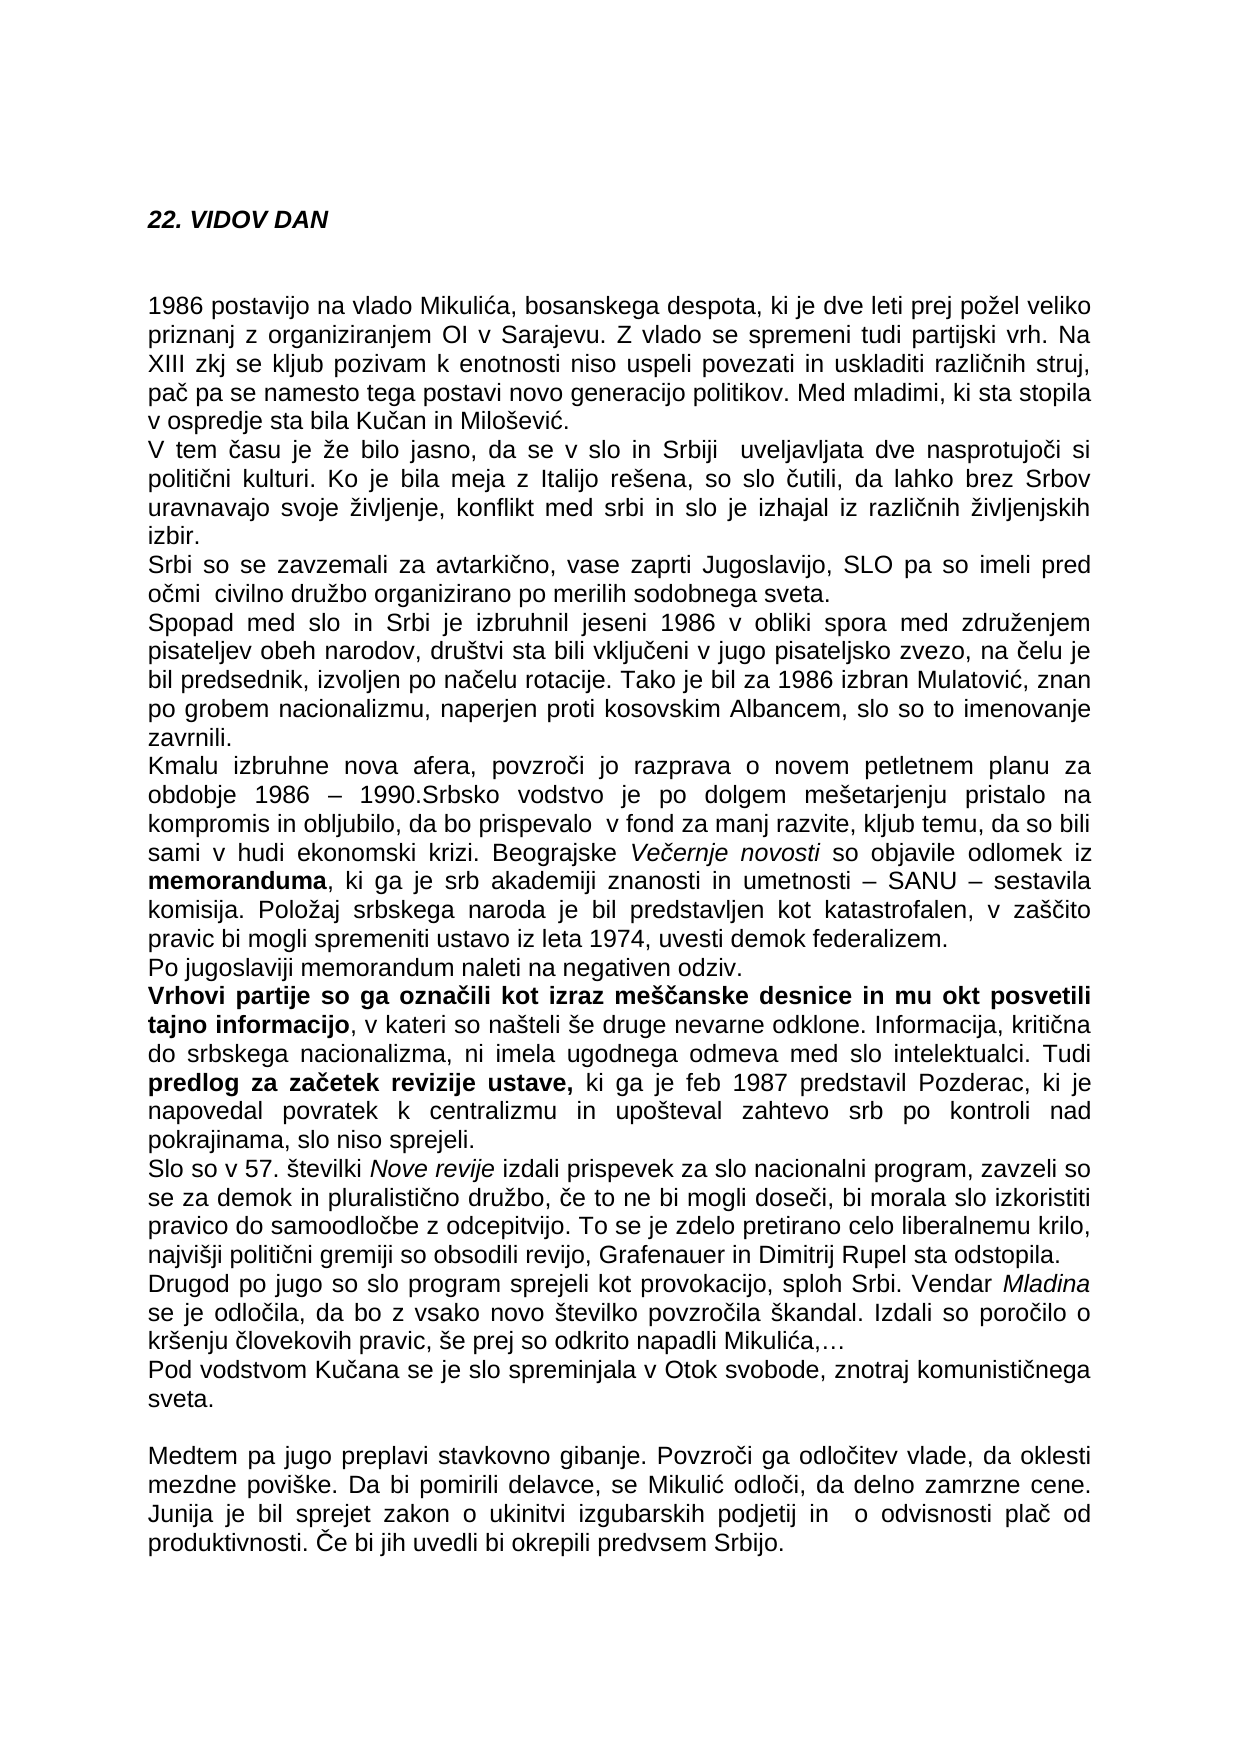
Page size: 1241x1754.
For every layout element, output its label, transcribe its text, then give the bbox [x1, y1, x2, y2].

text Medtem pa jugo preplavi stavkovno gibanje. Povzroči ga odločitev vlade, da oklesti mezdne poviške. Da bi pomirili delavce, se Mikulić odloči, da delno zamrzne cene. Junija je bil sprejet zakon o ukinitvi izgubarskih podjetij in o odvisnosti plač od produktivnosti. Če bi jih uvedli bi okrepili predvsem Srbijo. [148, 1441, 1093, 1556]
text Pod vodstvom Kučana se je slo spreminjala v Otok svobode, znotraj komunističnega sveta. [148, 1355, 1093, 1413]
text Kmalu izbruhne nova afera, povzroči jo razprava o novem petletnem planu za obdobje 1986 – 1990.Srbsko vodstvo je po dolgem mešetarjenju pristalo na kompromis in obljubilo, da bo prispevalo v fond za manj razvite, kljub temu, da so bili sami v hudi ekonomski krizi. Beograjske Večernje novosti so objavile odlomek iz memoranduma, ki ga je srb akademiji znanosti in umetnosti – SANU – sestavila komisija. Položaj srbskega naroda je bil predstavljen kot katastrofalen, v zaščito pravic bi mogli spremeniti ustavo iz leta 1974, uvesti demok federalizem. [148, 751, 1093, 953]
text Vrhovi partije so ga označili kot izraz meščanske desnice in mu okt posvetili tajno informacijo, v kateri so našteli še druge nevarne odklone. Informacija, kritična do srbskega nacionalizma, ni imela ugodnega odmeva med slo intelektualci. Tudi predlog za začetek revizije ustave, ki ga je feb 1987 predstavil Pozderac, ki je napovedal povratek k centralizmu in upošteval zahtevo srb po kontroli nad pokrajinama, slo niso sprejeli. [148, 981, 1093, 1154]
text Po jugoslaviji memorandum naleti na negativen odziv. [148, 953, 1093, 981]
text V tem času je že bilo jasno, da se v slo in Srbiji uveljavljata dve nasprotujoči si politični kulturi. Ko je bila meja z Italijo rešena, so slo čutili, da lahko brez Srbov uravnavajo svoje življenje, konflikt med srbi in slo je izhajal iz različnih življenjskih izbir. [148, 435, 1093, 550]
text 22. VIDOV DAN [148, 205, 1093, 234]
text Drugod po jugo so slo program sprejeli kot provokacijo, sploh Srbi. Vendar Mladina se je odločila, da bo z vsako novo številko povzročila škandal. Izdali so poročilo o kršenju človekovih pravic, še prej so odkrito napadli Mikulića,… [148, 1269, 1093, 1355]
text Spopad med slo in Srbi je izbruhnil jeseni 1986 v obliki spora med združenjem pisateljev obeh narodov, društvi sta bili vključeni v jugo pisateljsko zvezo, na čelu je bil predsednik, izvoljen po načelu rotacije. Tako je bil za 1986 izbran Mulatović, znan po grobem nacionalizmu, naperjen proti kosovskim Albancem, slo so to imenovanje zavrnili. [148, 608, 1093, 751]
text Srbi so se zavzemali za avtarkično, vase zaprti Jugoslavijo, SLO pa so imeli pred očmi civilno družbo organizirano po merilih sodobnega sveta. [148, 550, 1093, 608]
text Slo so v 57. številki Nove revije izdali prispevek za slo nacionalni program, zavzeli so se za demok in pluralistično družbo, če to ne bi mogli doseči, bi morala slo izkoristiti pravico do samoodločbe z odcepitvijo. To se je zdelo pretirano celo liberalnemu krilo, najvišji politični gremiji so obsodili revijo, Grafenauer in Dimitrij Rupel sta odstopila. [148, 1154, 1093, 1269]
text 1986 postavijo na vlado Mikulića, bosanskega despota, ki je dve leti prej požel veliko priznanj z organiziranjem OI v Sarajevu. Z vlado se spremeni tudi partijski vrh. Na XIII zkj se kljub pozivam k enotnosti niso uspeli povezati in uskladiti različnih struj, pač pa se namesto tega postavi novo generacijo politikov. Med mladimi, ki sta stopila v ospredje sta bila Kučan in Milošević. [148, 291, 1093, 435]
